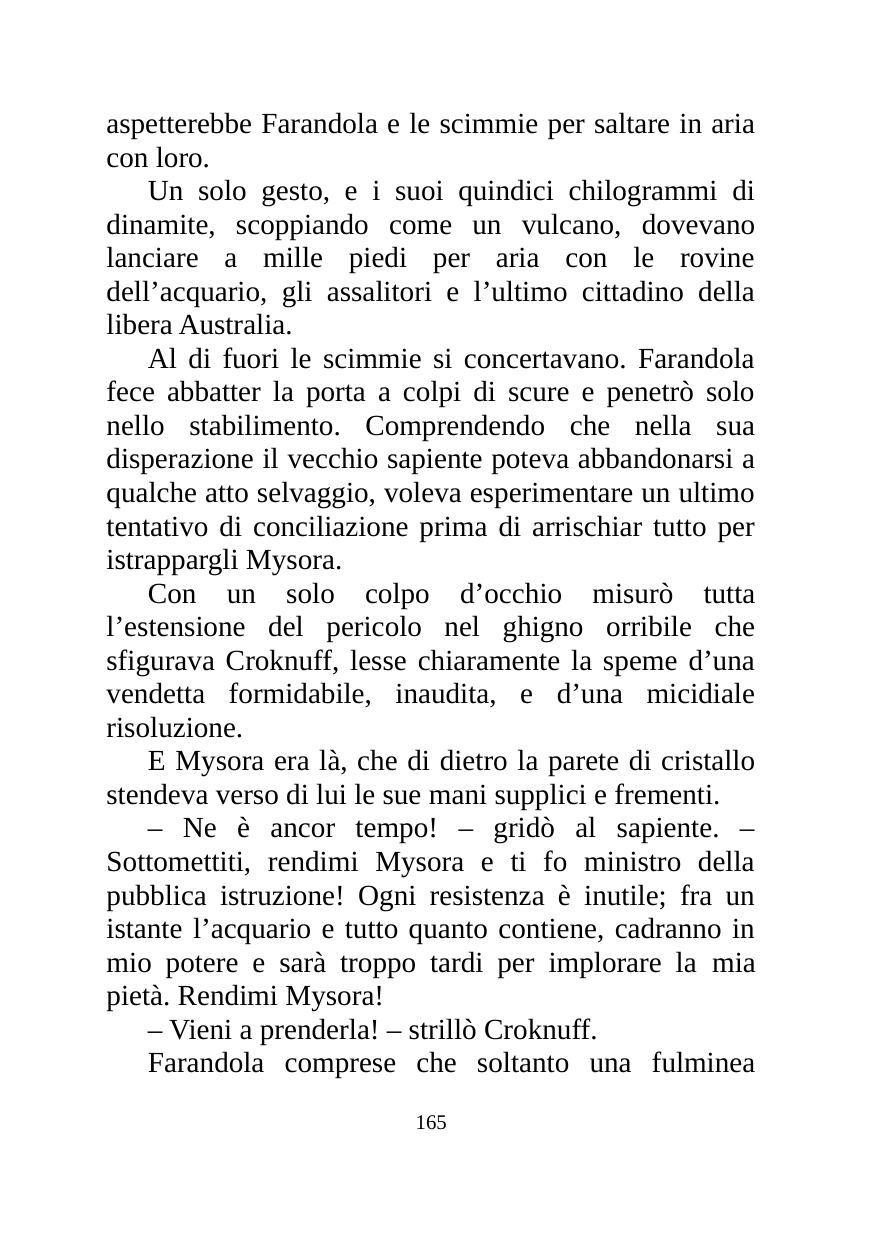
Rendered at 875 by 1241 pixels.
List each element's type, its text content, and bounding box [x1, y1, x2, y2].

text Al di fuori le scimmie si concertavano. Farandola fece abbatter la porta a colpi di scure e penetrò solo nello stabilimento. Comprendendo che nella sua disperazione il vecchio sapiente poteva abbandonarsi a qualche atto selvaggio, voleva esperimentare un ultimo tentativo di conciliazione prima di arrischiar tutto per istrappargli Mysora. [106, 341, 756, 576]
text Farandola comprese che soltanto una fulminea [106, 1045, 756, 1079]
text – Ne è ancor tempo! – gridò al sapiente. – Sottomettiti, rendimi Mysora e ti fo ministro della pubblica istruzione! Ogni resistenza è inutile; fra un istante l’acquario e tutto quanto contiene, cadranno in mio potere e sarà troppo tardi per implorare la mia pietà. Rendimi Mysora! [106, 811, 756, 1012]
text Un solo gesto, e i suoi quindici chilogrammi di dinamite, scoppiando come un vulcano, dovevano lanciare a mille piedi per aria con le rovine dell’acquario, gli assalitori e l’ultimo cittadino della libera Australia. [106, 173, 756, 341]
text – Vieni a prenderla! – strillò Croknuff. [106, 1012, 756, 1045]
text Con un solo colpo d’occhio misurò tutta l’estensione del pericolo nel ghigno orribile che sfigurava Croknuff, lesse chiaramente la speme d’una vendetta formidabile, inaudita, e d’una micidiale risoluzione. [106, 576, 756, 743]
text aspetterebbe Farandola e le scimmie per saltare in aria con loro. [106, 106, 756, 173]
text E Mysora era là, che di dietro la parete di cristallo stendeva verso di lui le sue mani supplici e frementi. [106, 743, 756, 811]
